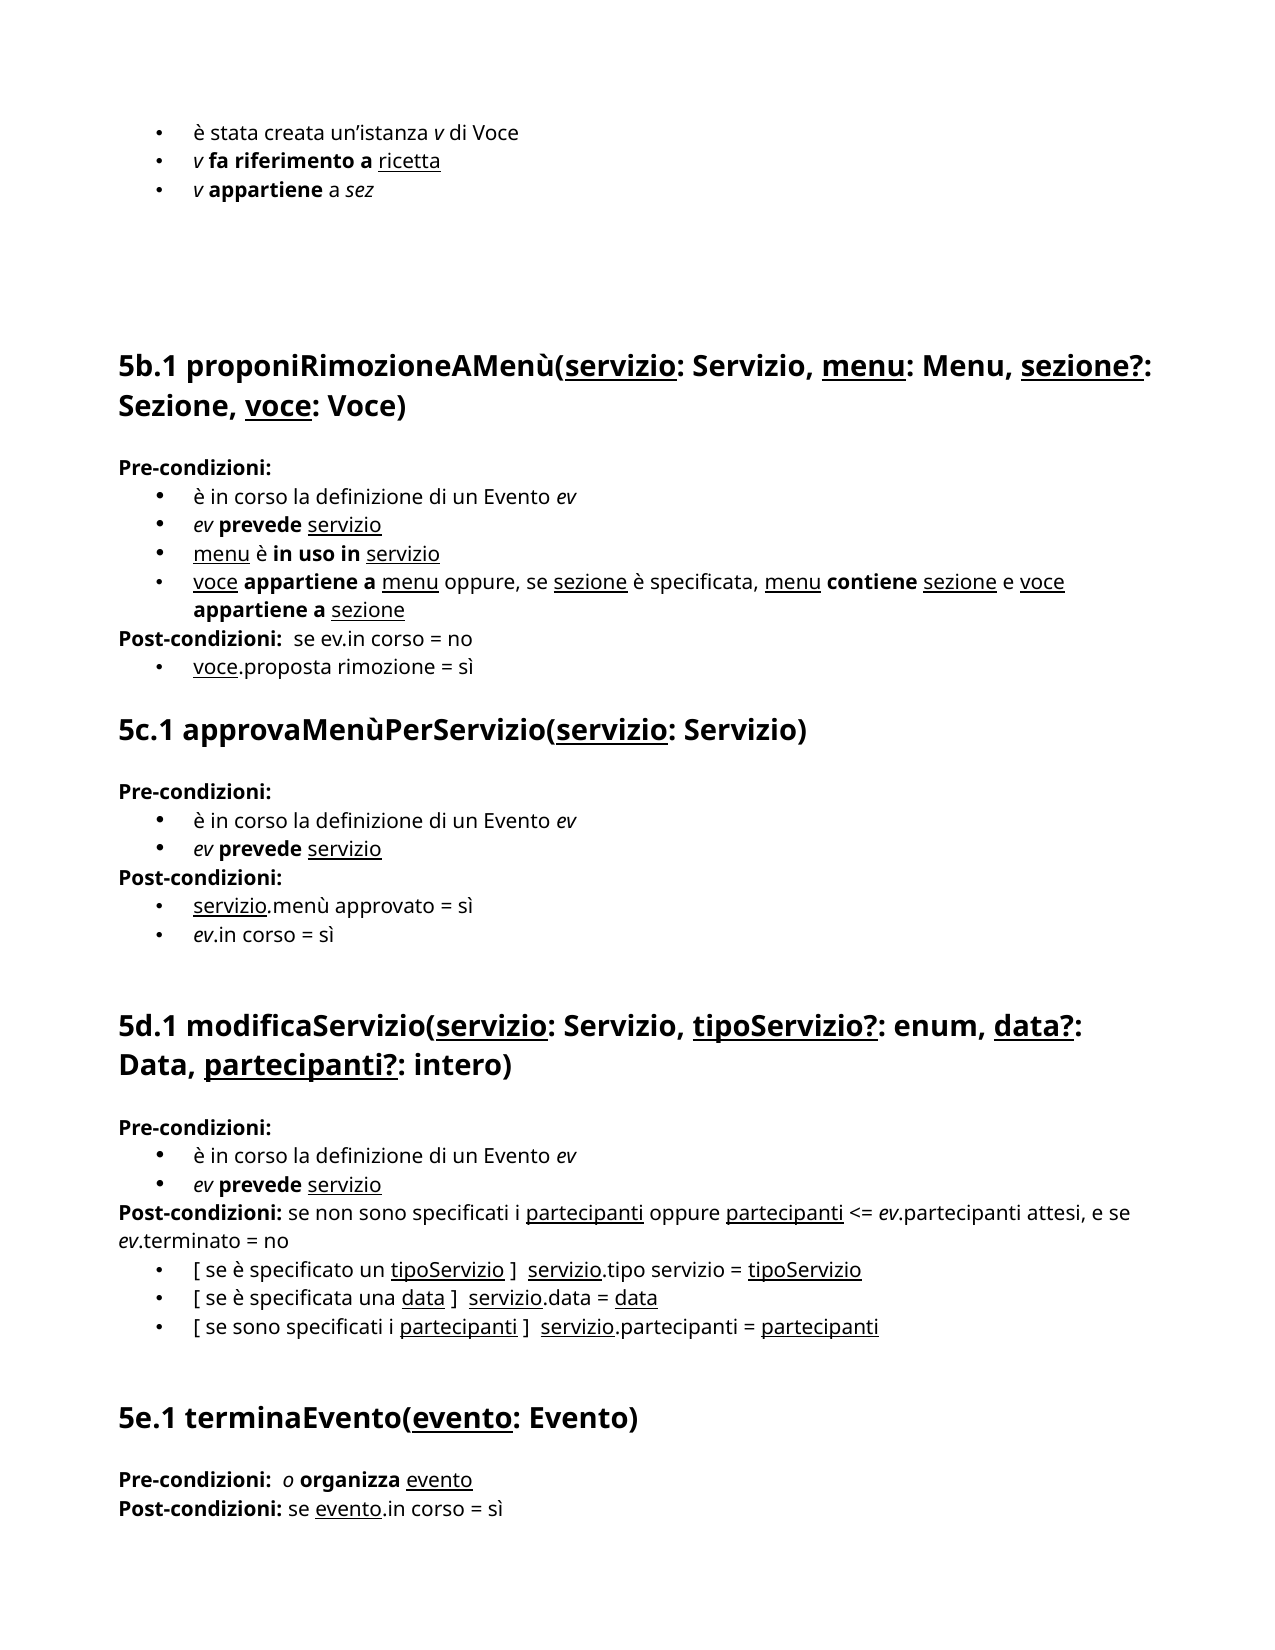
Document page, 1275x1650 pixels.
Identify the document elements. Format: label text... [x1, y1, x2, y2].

list è in corso la definizione di un Evento ev [156, 1141, 1157, 1170]
text Post-condizioni: se non sono specificati i partecipanti oppure partecipanti <= ev.partecipanti attesi, e se ev.terminato = no [118, 1198, 1157, 1255]
list è in corso la definizione di un Evento ev [156, 482, 1157, 510]
text Post-condizioni: se ev.in corso = no [118, 624, 1157, 652]
text Post-condizioni: [118, 863, 1157, 891]
text Pre-condizioni: [118, 1113, 1157, 1141]
list v fa riferimento a ricetta [156, 147, 1157, 175]
list voce.proposta rimozione = sì [156, 652, 1157, 681]
list menu è in uso in servizio [156, 539, 1157, 567]
list ev.in corso = sì [156, 920, 1157, 948]
text Pre-condizioni: [118, 777, 1157, 806]
list [ se è specificato un tipoServizio ] servizio.tipo servizio = tipoServizio [156, 1255, 1157, 1283]
list v appartiene a sez [156, 175, 1157, 203]
list ev prevede servizio [156, 510, 1157, 539]
text 5b.1 proponiRimozioneAMenù(servizio: Servizio, menu: Menu, sezione?: Sezione, voce: Voce) [118, 346, 1157, 425]
list ev prevede servizio [156, 1170, 1157, 1198]
list [ se è specificata una data ] servizio.data = data [156, 1283, 1157, 1312]
list è stata creata un’istanza v di Voce [156, 118, 1157, 147]
text Post-condizioni: se evento.in corso = sì [118, 1494, 1157, 1522]
list è in corso la definizione di un Evento ev [156, 806, 1157, 834]
list ev prevede servizio [156, 834, 1157, 863]
text 5d.1 modificaServizio(servizio: Servizio, tipoServizio?: enum, data?: Data, partecipanti?: intero) [118, 1005, 1157, 1084]
list voce appartiene a menu oppure, se sezione è specificata, menu contiene sezione e voce appartiene a sezione [156, 567, 1157, 624]
text Pre-condizioni: o organizza evento [118, 1465, 1157, 1494]
text Pre-condizioni: [118, 453, 1157, 482]
text 5c.1 approvaMenùPerServizio(servizio: Servizio) [118, 709, 1157, 749]
list [ se sono specificati i partecipanti ] servizio.partecipanti = partecipanti [156, 1312, 1157, 1340]
text 5e.1 terminaEvento(evento: Evento) [118, 1397, 1157, 1437]
list servizio.menù approvato = sì [156, 891, 1157, 920]
